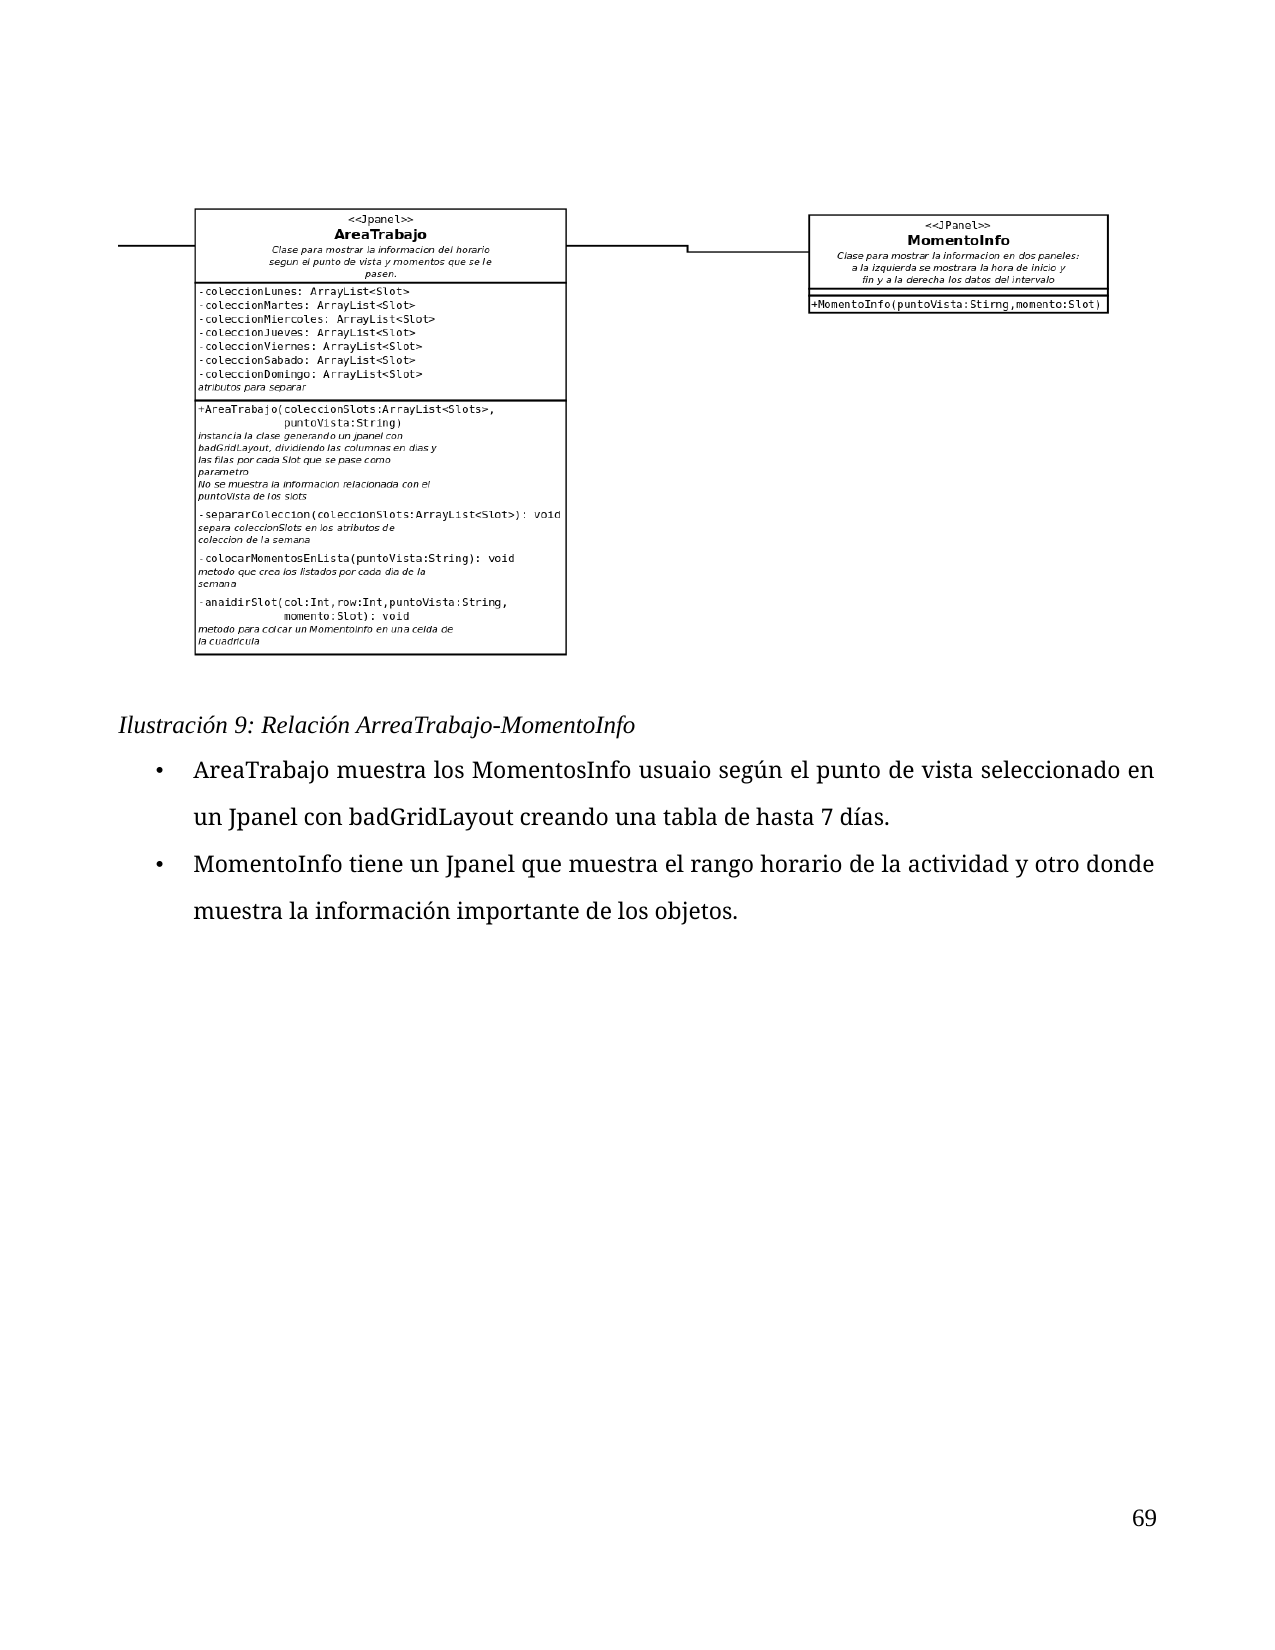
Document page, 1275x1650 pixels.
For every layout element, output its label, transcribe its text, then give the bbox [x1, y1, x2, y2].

picture [118, 130, 1157, 705]
list Ilustración 9: Relación ArreaTrabajo-MomentoInfo [118, 705, 1157, 738]
list MomentoInfo tiene un Jpanel que muestra el rango horario de la actividad y otro donde muestra la información importante de los objetos. [156, 848, 1157, 926]
list AreaTrabajo muestra los MomentosInfo usuaio según el punto de vista seleccionado en un Jpanel con badGridLayout creando una tabla de hasta 7 días. [156, 738, 1157, 832]
list [118, 118, 1157, 130]
